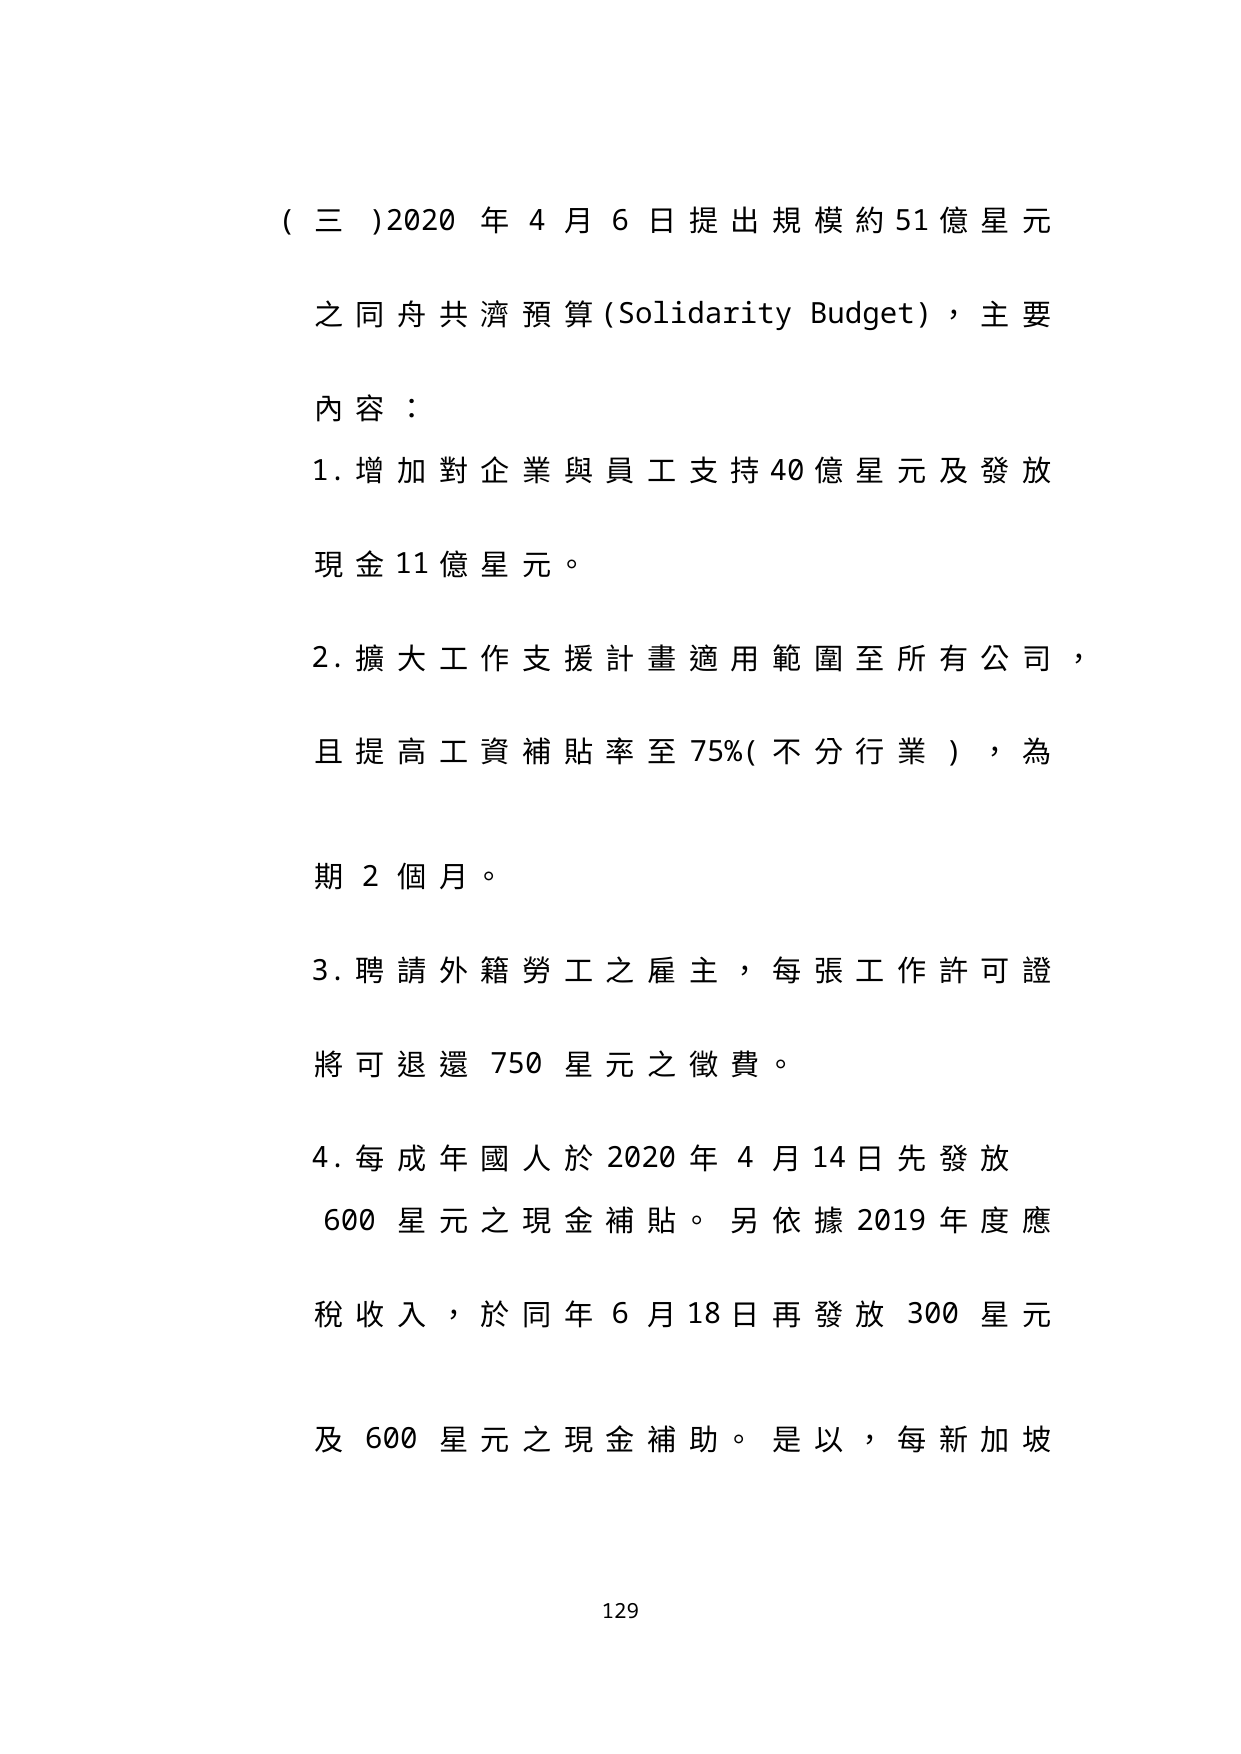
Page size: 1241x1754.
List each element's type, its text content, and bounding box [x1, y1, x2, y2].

text 3.聘請外籍勞工之雇主，每張工作許可證將可退還750星元之徵費。 [271, 927, 1058, 1115]
text 1.增加對企業與員工支持40億星元及發放現金11億星元。 [271, 427, 1058, 615]
text 2.擴大工作支援計畫適用範圍至所有公司，且提高工資補貼率至75%(不分行業)，為期2個月。 [271, 615, 1058, 927]
text (三)2020年4月6日提出規模約51億星元之同舟共濟預算(Solidarity Budget)，主要內容： [242, 177, 1058, 427]
text 4.每成年國人於2020年4月14日先發放600星元之現金補貼。另依據2019年度應稅收入，於同年6月18日再發放300星元及600星元之現金補助。是以，每新加坡 [271, 1115, 1058, 1490]
